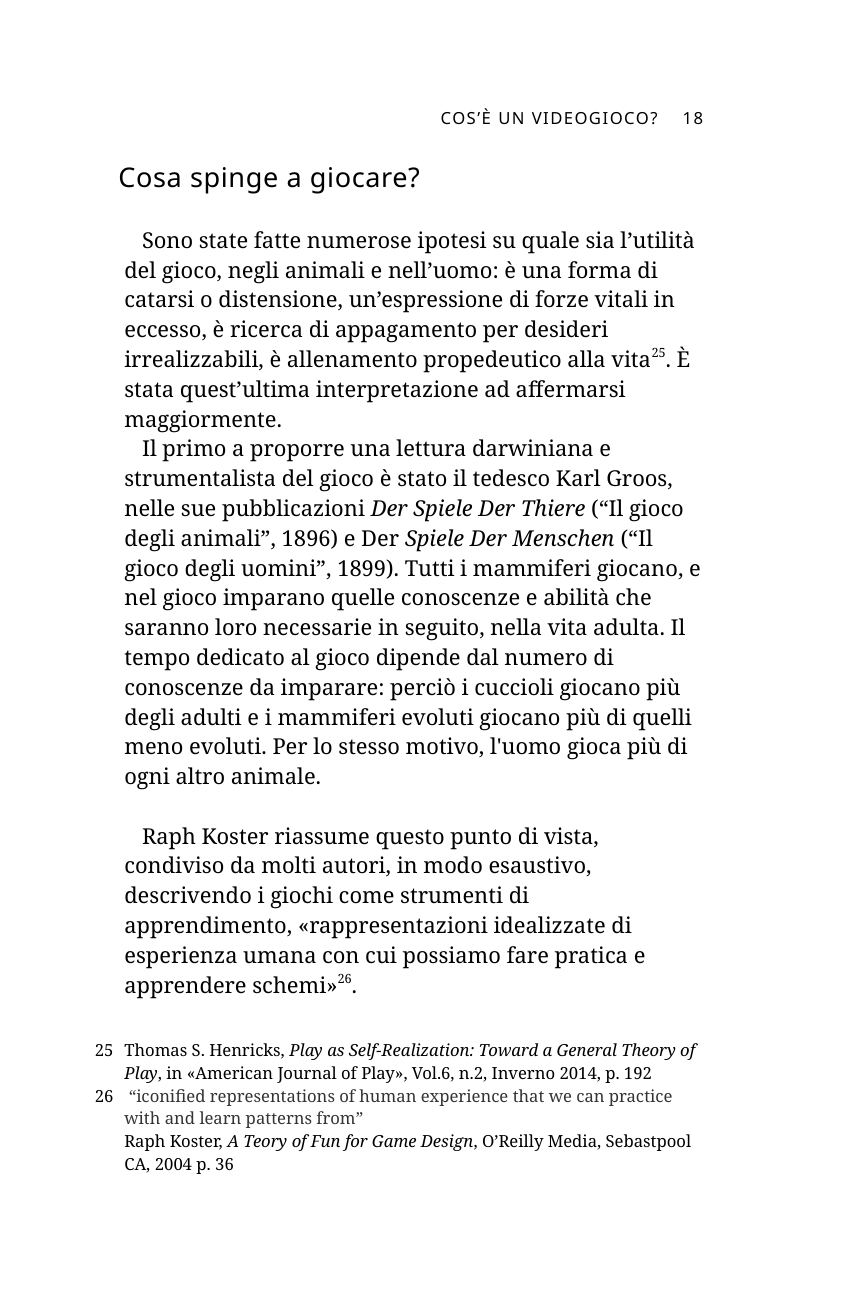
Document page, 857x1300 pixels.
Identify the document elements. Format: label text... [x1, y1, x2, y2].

text Raph Koster riassume questo punto di vista, condiviso da molti autori, in modo esaustivo, descrivendo i giochi come strumenti di apprendimento, «rappresentazioni idealizzate di esperienza umana con cui possiamo fare pratica e apprendere schemi». [124, 821, 703, 999]
text “iconified representations of human experience that we can practice with and learn patterns from” [94, 1084, 703, 1130]
text Il primo a proporre una lettura darwiniana e strumentalista del gioco è stato il tedesco Karl Groos, nelle sue pubblicazioni Der Spiele Der Thiere (“Il gioco degli animali”, 1896) e Der Spiele Der Menschen (“Il gioco degli uomini”, 1899). Tutti i mammiferi giocano, e nel gioco imparano quelle conoscenze e abilità che saranno loro necessarie in seguito, nella vita adulta. Il tempo dedicato al gioco dipende dal numero di conoscenze da imparare: perciò i cuccioli giocano più degli adulti e i mammiferi evoluti giocano più di quelli meno evoluti. Per lo stesso motivo, l'uomo gioca più di ogni altro animale. [124, 433, 703, 791]
text Raph Koster, A Teory of Fun for Game Design, O’Reilly Media, Sebastpool CA, 2004 p. 36 [94, 1130, 703, 1175]
text Sono state fatte numerose ipotesi su quale sia l’utilità del gioco, negli animali e nell’uomo: è una forma di catarsi o distensione, un’espressione di forze vitali in eccesso, è ricerca di appagamento per desideri irrealizzabili, è allenamento propedeutico alla vita. È stata quest’ultima interpretazione ad affermarsi maggiormente. [124, 225, 703, 433]
subtitle Cosa spinge a giocare? [118, 158, 703, 195]
text Thomas S. Henricks, Play as Self-Realization: Toward a General Theory of Play, in «American Journal of Play», Vol.6, n.2, Inverno 2014, p. 192 [94, 1039, 703, 1084]
